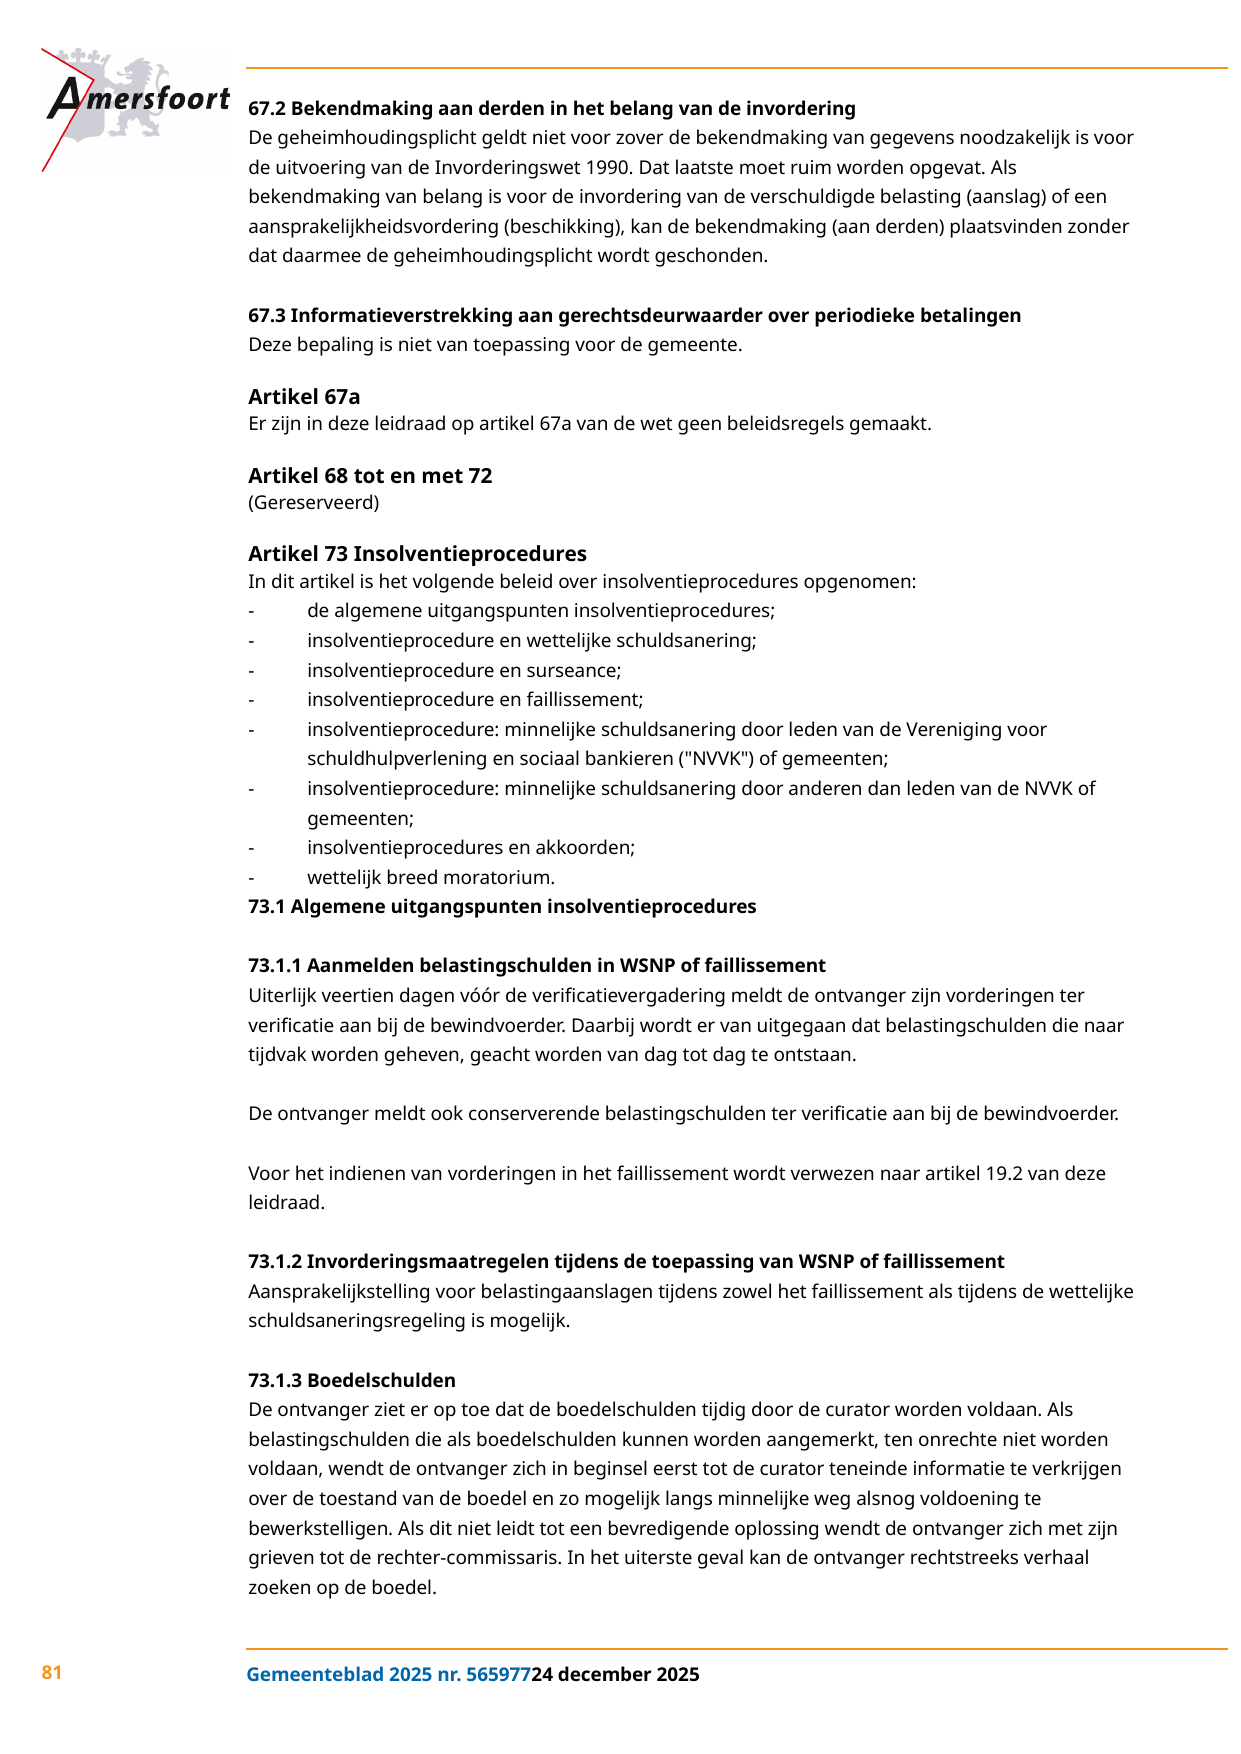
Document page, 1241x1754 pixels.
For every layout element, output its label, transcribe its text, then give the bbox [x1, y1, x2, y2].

list de algemene uitgangspunten insolventieprocedures; [248, 598, 1152, 623]
list insolventieprocedure en surseance; [248, 657, 1152, 682]
text Er zijn in deze leidraad op artikel 67a van de wet geen beleidsregels gemaakt. [248, 410, 1152, 436]
text (Gereserveerd) [248, 489, 1152, 515]
picture [41, 47, 231, 172]
text De ontvanger meldt ook conserverende belastingschulden ter verificatie aan bij de bewindvoerder. [248, 1101, 1152, 1126]
text Deze bepaling is niet van toepassing voor de gemeente. [248, 331, 1152, 357]
text Artikel 73 Insolventieprocedures [248, 539, 1152, 568]
text 73.1.3 Boedelschulden [248, 1367, 1152, 1392]
list insolventieprocedure: minnelijke schuldsanering door leden van de Vereniging voor schuldhulpverlening en sociaal bankieren ("NVVK") of gemeenten; [248, 716, 1152, 771]
text 67.3 Informatieverstrekking aan gerechtsdeurwaarder over periodieke betalingen [248, 302, 1152, 328]
text 73.1.1 Aanmelden belastingschulden in WSNP of faillissement [248, 953, 1152, 978]
text Artikel 67a [248, 382, 1152, 410]
text Artikel 68 tot en met 72 [248, 461, 1152, 489]
text Voor het indienen van vorderingen in het faillissement wordt verwezen naar artikel 19.2 van deze leidraad. [248, 1160, 1152, 1215]
text 73.1.2 Invorderingsmaatregelen tijdens de toepassing van WSNP of faillissement [248, 1248, 1152, 1274]
text Uiterlijk veertien dagen vóór de verificatievergadering meldt de ontvanger zijn vorderingen ter verificatie aan bij de bewindvoerder. Daarbij wordt er van uitgegaan dat belastingschulden die naar tijdvak worden geheven, geacht worden van dag tot dag te ontstaan. [248, 982, 1152, 1067]
list insolventieprocedure en faillissement; [248, 686, 1152, 712]
text 67.2 Bekendmaking aan derden in het belang van de invordering [248, 95, 1152, 121]
list insolventieprocedure: minnelijke schuldsanering door anderen dan leden van de NVVK of gemeenten; [248, 775, 1152, 830]
text De geheimhoudingsplicht geldt niet voor zover de bekendmaking van gegevens noodzakelijk is voor de uitvoering van de Invorderingswet 1990. Dat laatste moet ruim worden opgevat. Als bekendmaking van belang is voor de invordering van de verschuldigde belasting (aanslag) of een aansprakelijkheidsvordering (beschikking), kan de bekendmaking (aan derden) plaatsvinden zonder dat daarmee de geheimhoudingsplicht wordt geschonden. [248, 124, 1152, 268]
list insolventieprocedure en wettelijke schuldsanering; [248, 627, 1152, 653]
text 73.1 Algemene uitgangspunten insolventieprocedures [248, 893, 1152, 919]
text In dit artikel is het volgende beleid over insolventieprocedures opgenomen: [248, 568, 1152, 594]
list insolventieprocedures en akkoorden; [248, 834, 1152, 860]
list wettelijk breed moratorium. [248, 864, 1152, 889]
text Aansprakelijkstelling voor belastingaanslagen tijdens zowel het faillissement als tijdens de wettelijke schuldsaneringsregeling is mogelijk. [248, 1278, 1152, 1333]
text De ontvanger ziet er op toe dat de boedelschulden tijdig door de curator worden voldaan. Als belastingschulden die als boedelschulden kunnen worden aangemerkt, ten onrechte niet worden voldaan, wendt de ontvanger zich in beginsel eerst tot de curator teneinde informatie te verkrijgen over de toestand van de boedel en zo mogelijk langs minnelijke weg alsnog voldoening te bewerkstelligen. Als dit niet leidt tot een bevredigende oplossing wendt de ontvanger zich met zijn grieven tot de rechter-commissaris. In het uiterste geval kan de ontvanger rechtstreeks verhaal zoeken op de boedel. [248, 1396, 1152, 1599]
